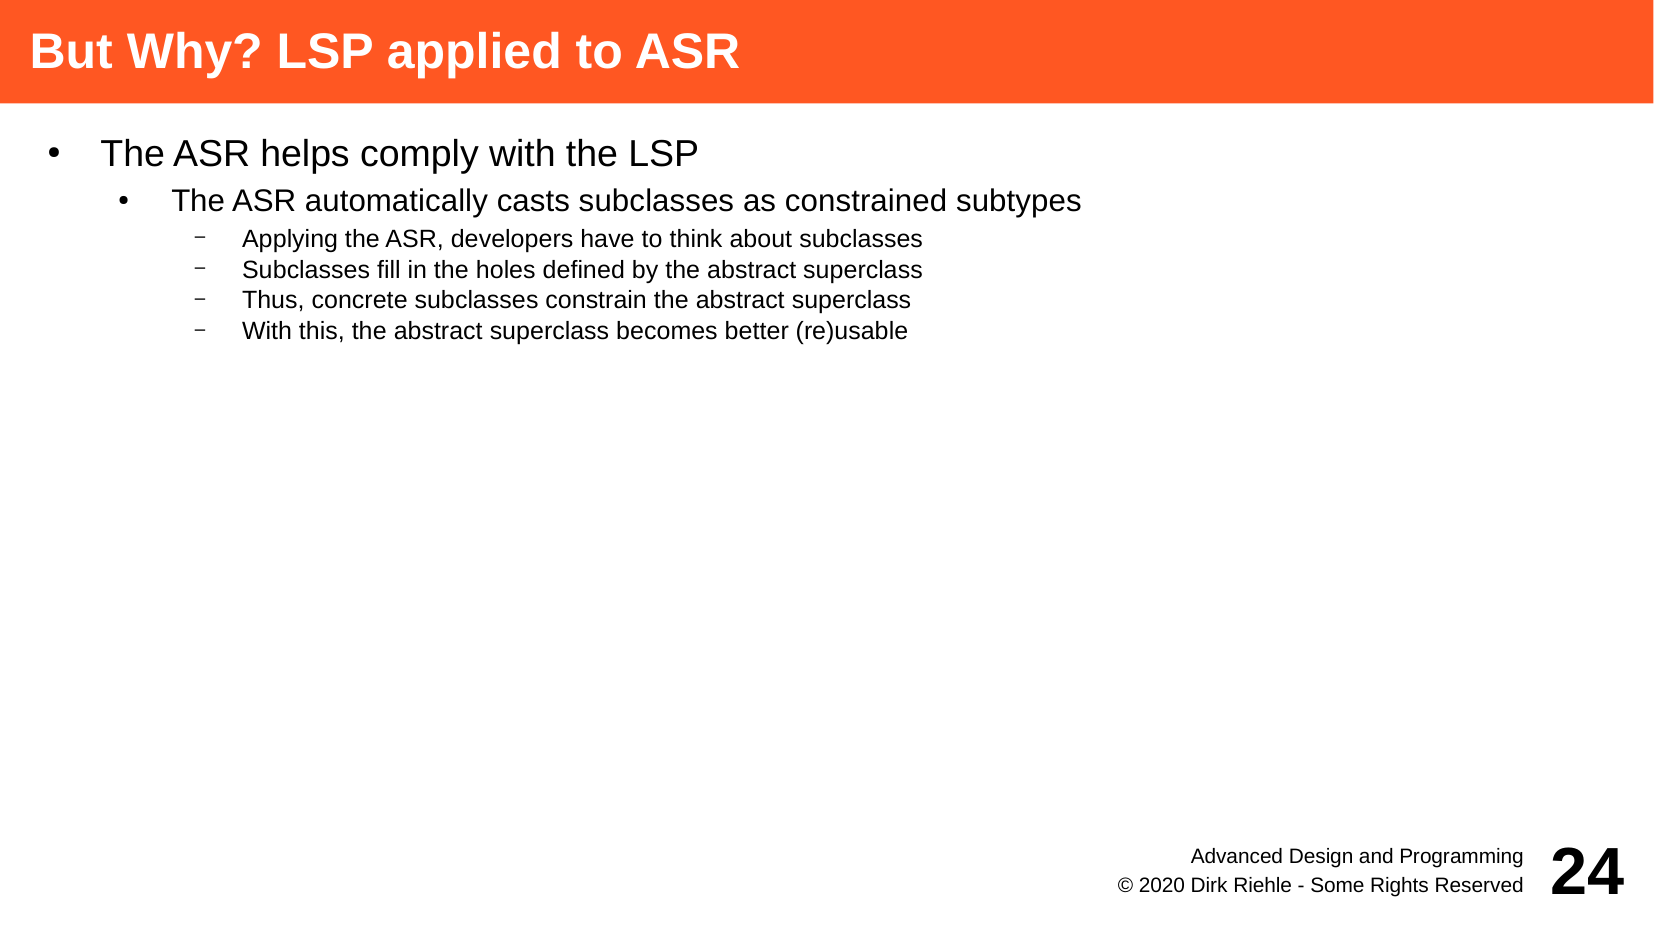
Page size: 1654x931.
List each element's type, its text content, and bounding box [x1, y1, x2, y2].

list The ASR helps comply with the LSP The ASR automatically casts subclasses as constrained subtypes Applying the ASR, developers have to think about subclasses Subclasses fill in the holes defined by the abstract superclass Thus, concrete subclasses constrain the abstract superclass With this, the abstract superclass becomes better (re)usable [29, 132, 1625, 813]
title But Why? LSP applied to ASR [0, 0, 1654, 104]
